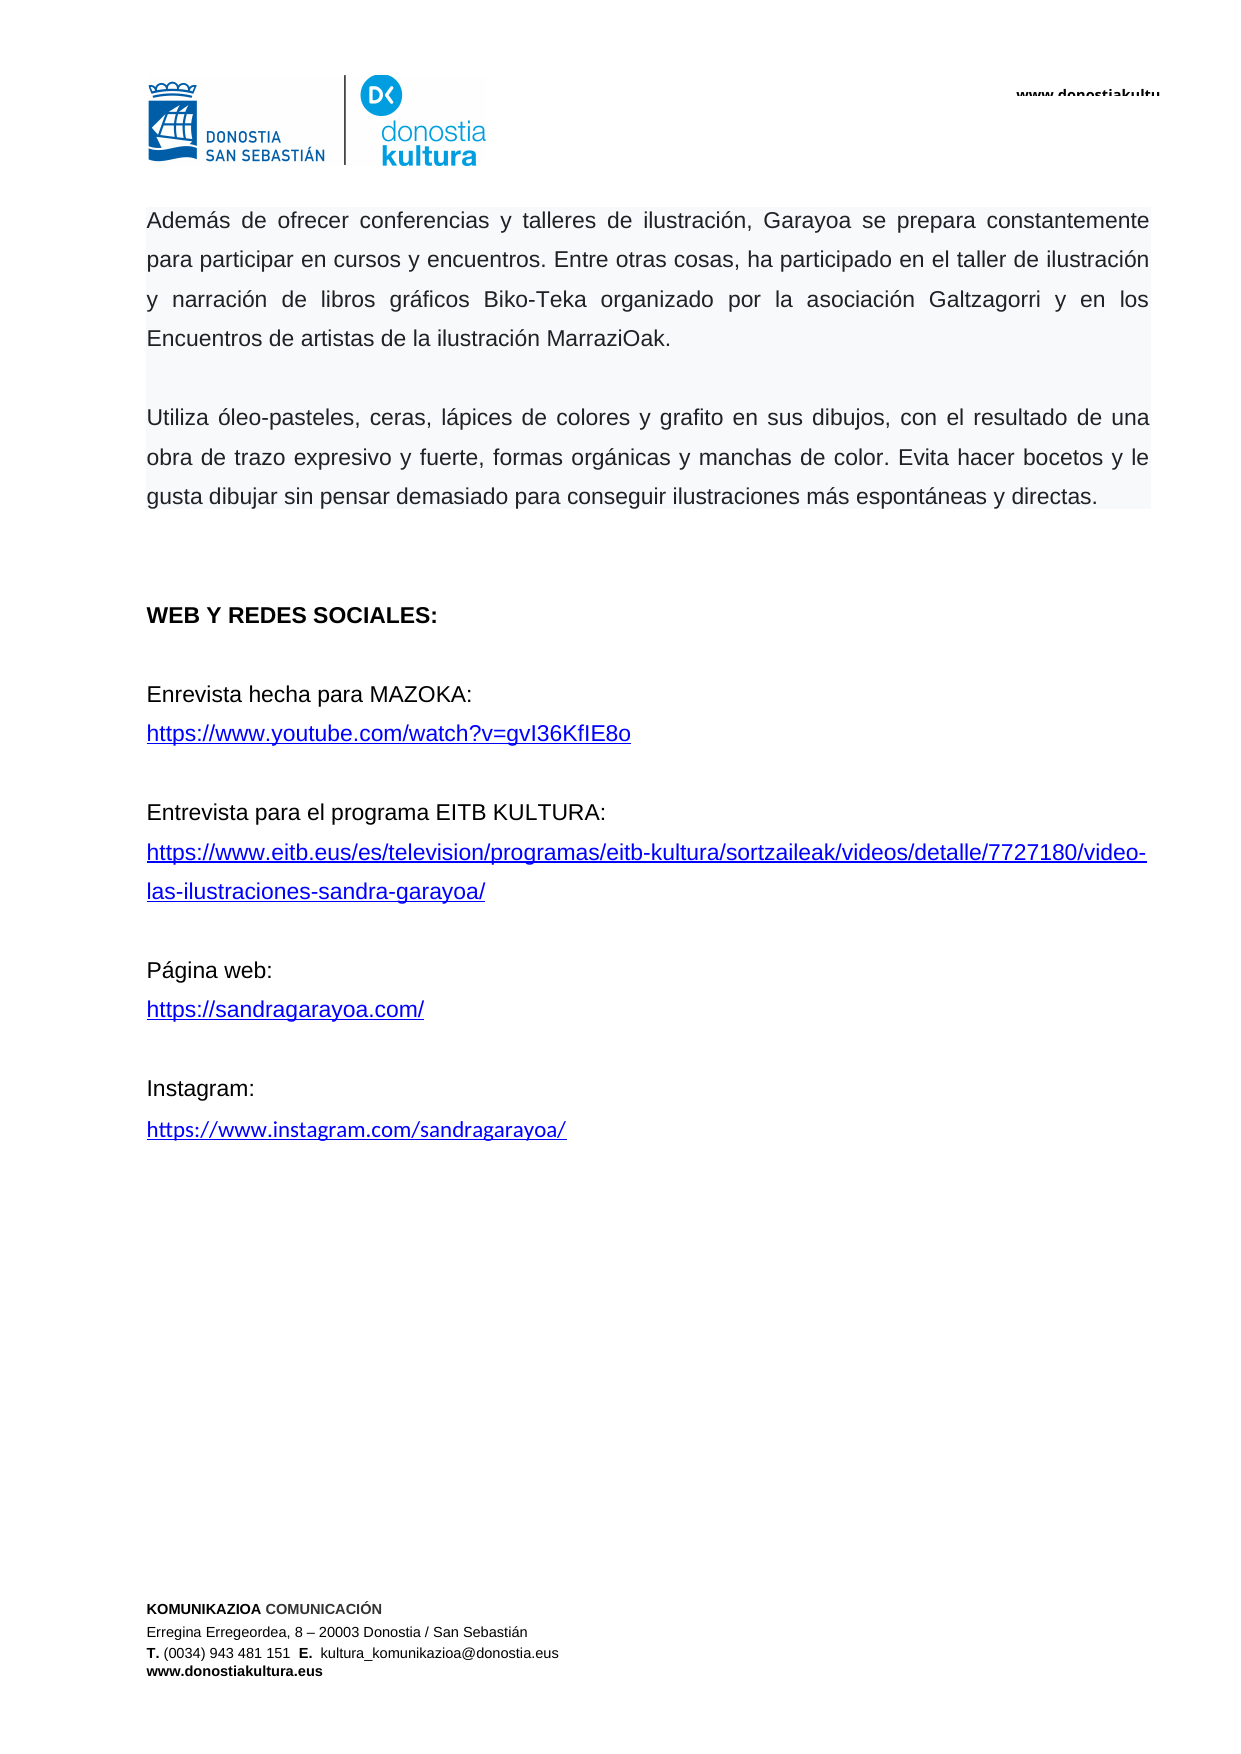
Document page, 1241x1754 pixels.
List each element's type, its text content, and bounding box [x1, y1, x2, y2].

text https://www.youtube.com/watch?v=gvI36KfIE8o [146, 720, 1151, 746]
text Instagram: [146, 1075, 1151, 1102]
text Entrevista para el programa EITB KULTURA: [146, 799, 1151, 825]
text https://www.eitb.eus/es/television/programas/eitb-kultura/sortzaileak/videos/detalle/7727180/video-las-ilustraciones-sandra-garayoa/ [146, 838, 1151, 904]
text WEB Y REDES SOCIALES: [146, 602, 1151, 628]
text https://www.instagram.com/sandragarayoa/ [146, 1115, 1145, 1143]
picture [386, 87, 392, 103]
picture [370, 87, 382, 103]
text https://sandragarayoa.com/ [146, 996, 1151, 1023]
text Página web: [146, 957, 1151, 983]
picture [148, 75, 486, 166]
text Utiliza óleo-pasteles, ceras, lápices de colores y grafito en sus dibujos, con el resultado de una obra de trazo expresivo y fuerte, formas orgánicas y manchas de color. Evita hacer bocetos y le gusta dibujar sin pensar demasiado para conseguir ilustraciones más espontáneas y directas. [146, 404, 1151, 509]
text Enrevista hecha para MAZOKA: [146, 681, 1151, 707]
text Además de ofrecer conferencias y talleres de ilustración, Garayoa se prepara constantemente para participar en cursos y encuentros. Entre otras cosas, ha participado en el taller de ilustración y narración de libros gráficos Biko-Teka organizado por la asociación Galtzagorri y en los Encuentros de artistas de la ilustración MarraziOak. [146, 207, 1151, 352]
